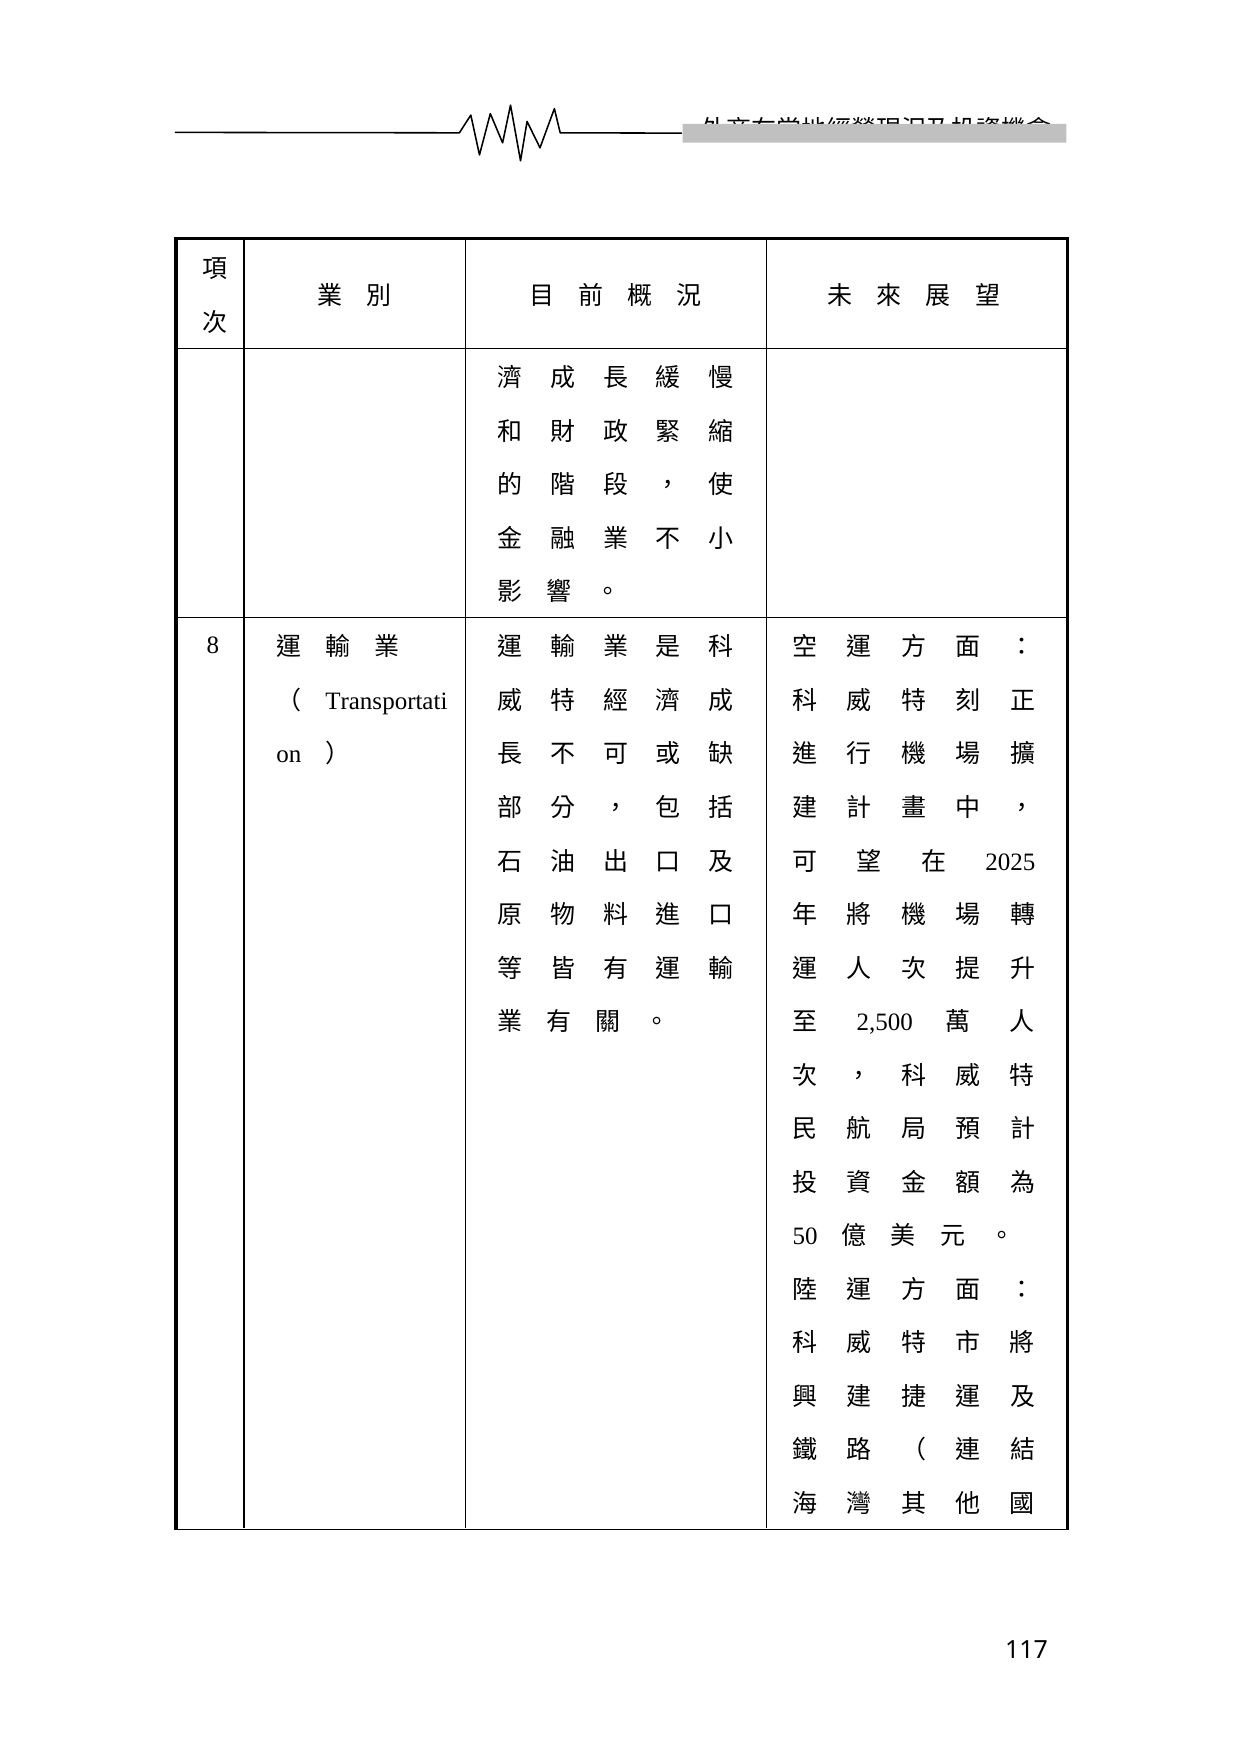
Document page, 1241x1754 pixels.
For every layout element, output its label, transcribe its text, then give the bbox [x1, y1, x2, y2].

table_cell [245, 349, 465, 617]
table_cell 運輸業 （Transportation） [245, 618, 465, 1528]
table_header 項次 [178, 240, 243, 347]
table_cell 空運方面：科威特刻正進行機場擴建計畫中，可望在2025年將機場轉運人次提升至2,500萬人次，科威特民航局預計投資金額為50億美元。 陸運方面：科威特市將興建捷運及鐵路（連結海灣其他國 [767, 618, 1066, 1528]
table_cell 8 [178, 618, 243, 1528]
table_cell [767, 349, 1066, 617]
table_cell 運輸業是科威特經濟成長不可或缺部分，包括石油出口及原物料進口等皆有運輸業有關。 [466, 618, 766, 1528]
table_header 未來展望 [767, 240, 1066, 347]
table_cell 濟成長緩慢和財政緊縮的階段，使金融業不小影響。 [466, 349, 766, 617]
table_header 業別 [245, 240, 465, 347]
table_header 目前概況 [466, 240, 766, 347]
table_cell [178, 349, 243, 617]
